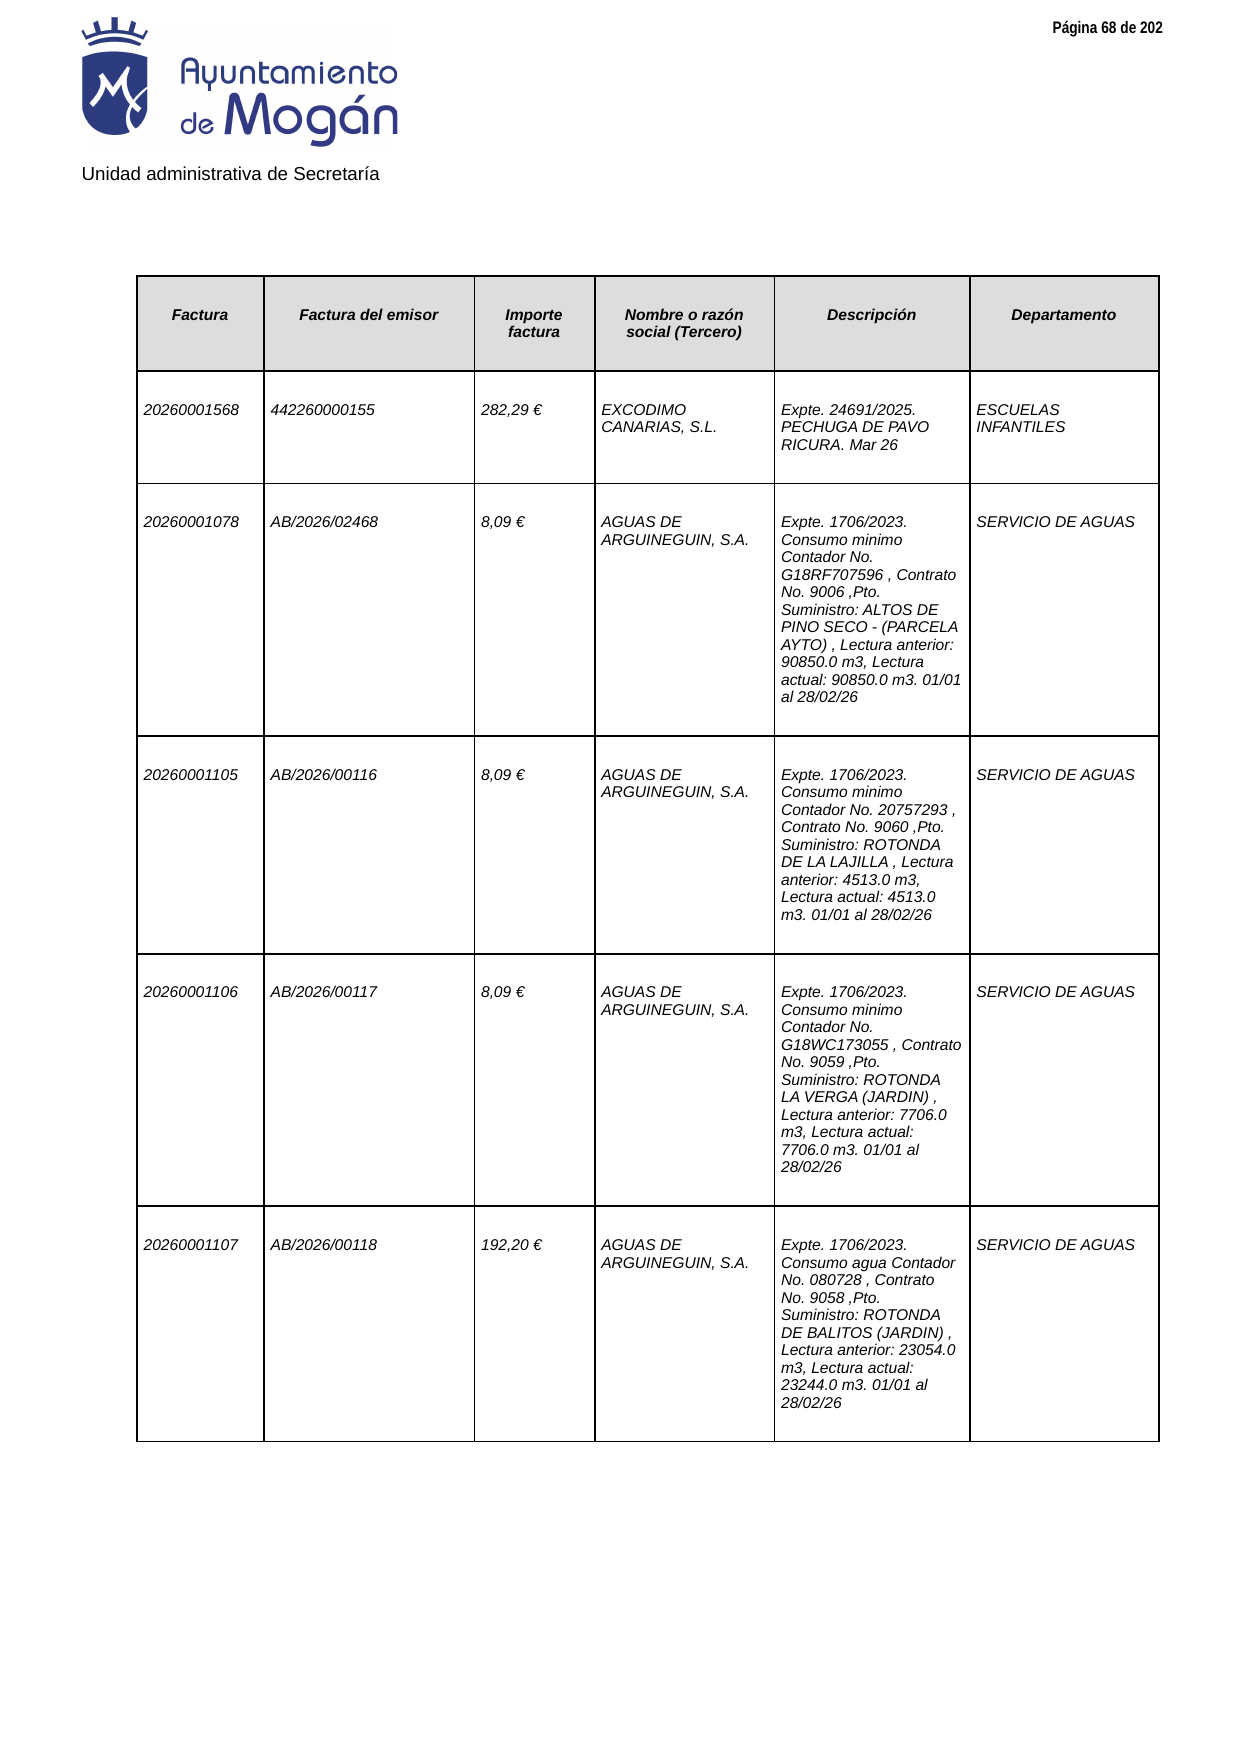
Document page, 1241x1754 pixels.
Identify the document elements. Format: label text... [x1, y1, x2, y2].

table_cell 192,20 € [475, 1207, 594, 1441]
table_cell AB/2026/00118 [265, 1207, 474, 1441]
table_cell 20260001107 [138, 1207, 263, 1441]
table_cell 442260000155 [265, 372, 474, 483]
table_header Descripción [775, 277, 969, 370]
table_cell 20260001568 [138, 372, 263, 483]
table_cell 20260001105 [138, 737, 263, 953]
table_header Nombre o razón social (Tercero) [596, 277, 774, 370]
table_cell SERVICIO DE AGUAS [971, 1207, 1158, 1441]
table_cell Expte. 1706/2023. Consumo agua Contador No. 080728 , Contrato No. 9058 ,Pto. Suministro: ROTONDA DE BALITOS (JARDIN) , Lectura anterior: 23054.0 m3, Lectura actual: 23244.0 m3. 01/01 al 28/02/26 [775, 1207, 969, 1441]
table_cell AGUAS DE ARGUINEGUIN, S.A. [596, 484, 774, 735]
table_cell 282,29 € [475, 372, 594, 483]
table_cell ESCUELAS INFANTILES [971, 372, 1158, 483]
table_cell AB/2026/00117 [265, 955, 474, 1205]
table_cell AGUAS DE ARGUINEGUIN, S.A. [596, 955, 774, 1205]
table_cell 20260001078 [138, 484, 263, 735]
table_cell Expte. 1706/2023. Consumo minimo Contador No. G18WC173055 , Contrato No. 9059 ,Pto. Suministro: ROTONDA LA VERGA (JARDIN) , Lectura anterior: 7706.0 m3, Lectura actual: 7706.0 m3. 01/01 al 28/02/26 [775, 955, 969, 1205]
table_cell 20260001106 [138, 955, 263, 1205]
table_cell 8,09 € [475, 737, 594, 953]
table_cell SERVICIO DE AGUAS [971, 737, 1158, 953]
table_cell AB/2026/00116 [265, 737, 474, 953]
table_cell Expte. 24691/2025. PECHUGA DE PAVO RICURA. Mar 26 [775, 372, 969, 483]
table_cell EXCODIMO CANARIAS, S.L. [596, 372, 774, 483]
table_cell SERVICIO DE AGUAS [971, 955, 1158, 1205]
table_cell 8,09 € [475, 484, 594, 735]
table_cell Expte. 1706/2023. Consumo minimo Contador No. G18RF707596 , Contrato No. 9006 ,Pto. Suministro: ALTOS DE PINO SECO - (PARCELA AYTO) , Lectura anterior: 90850.0 m3, Lectura actual: 90850.0 m3. 01/01 al 28/02/26 [775, 484, 969, 735]
table_cell AGUAS DE ARGUINEGUIN, S.A. [596, 737, 774, 953]
table_header Departamento [971, 277, 1158, 370]
table_cell AGUAS DE ARGUINEGUIN, S.A. [596, 1207, 774, 1441]
table_header Factura del emisor [265, 277, 474, 370]
picture [81, 17, 398, 153]
table_cell 8,09 € [475, 955, 594, 1205]
table_header Factura [138, 277, 263, 370]
table_cell AB/2026/02468 [265, 484, 474, 735]
table_header Importe factura [475, 277, 594, 370]
table_cell Expte. 1706/2023. Consumo minimo Contador No. 20757293 , Contrato No. 9060 ,Pto. Suministro: ROTONDA DE LA LAJILLA , Lectura anterior: 4513.0 m3, Lectura actual: 4513.0 m3. 01/01 al 28/02/26 [775, 737, 969, 953]
table_cell SERVICIO DE AGUAS [971, 484, 1158, 735]
